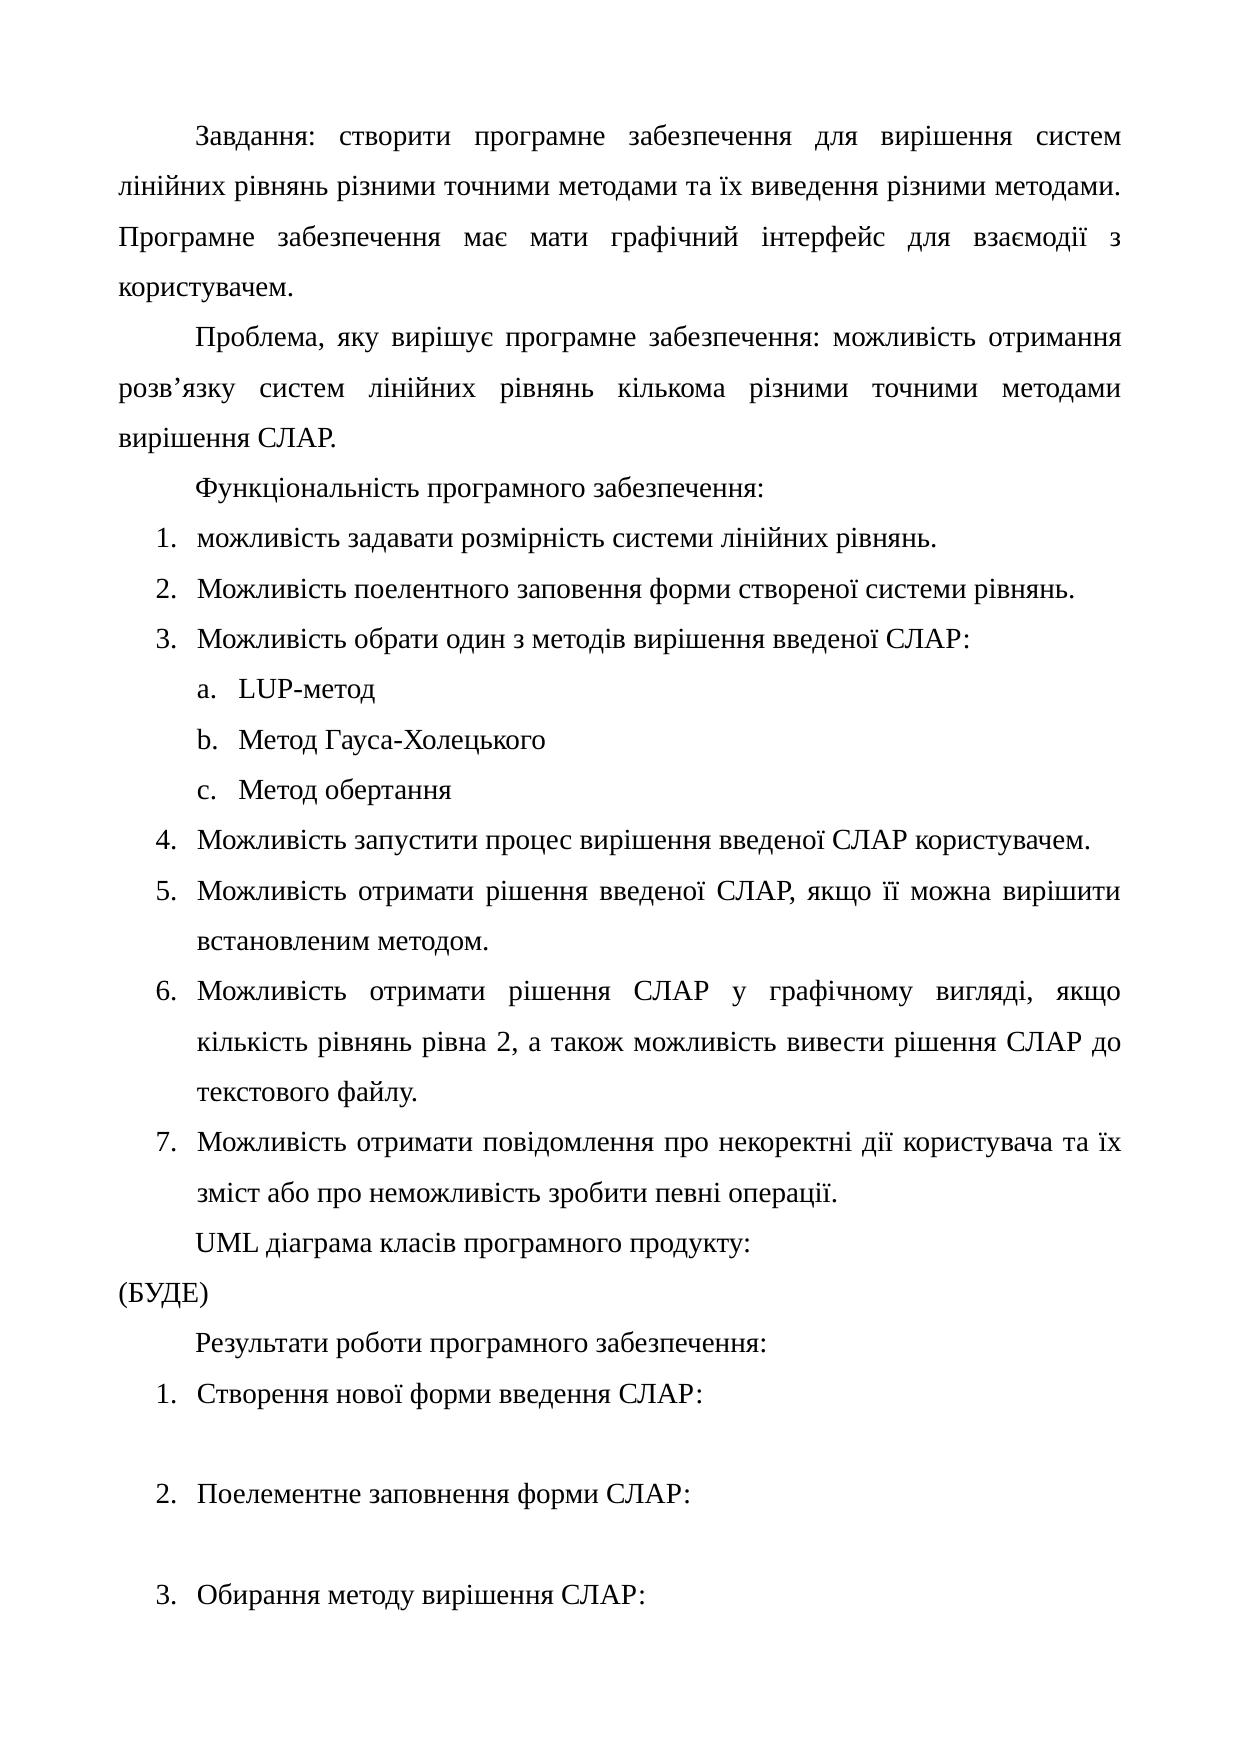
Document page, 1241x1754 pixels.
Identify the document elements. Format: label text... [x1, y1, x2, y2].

list Можливість отримати повідомлення про некоректні дії користувача та їх зміст або про неможливість зробити певні операції. [155, 1124, 1122, 1208]
text Завдання: створити програмне забезпечення для вирішення систем лінійних рівнянь різними точними методами та їх виведення різними методами. Програмне забезпечення має мати графічний інтерфейс для взаємодії з користувачем. [118, 118, 1122, 303]
text (БУДЕ) [118, 1275, 1122, 1309]
list Обирання методу вирішення СЛАР: [155, 1577, 1122, 1611]
list Можливість запустити процес вирішення введеної СЛАР користувачем. [155, 822, 1122, 856]
list Можливість обрати один з методів вирішення введеної СЛАР: [155, 621, 1122, 655]
list Метод обертання [197, 772, 1122, 806]
text Результати роботи програмного забезпечення: [118, 1326, 1122, 1359]
text Проблема, яку вирішує програмне забезпечення: можливість отримання розв’язку систем лінійних рівнянь кількома різними точними методами вирішення СЛАР. [118, 319, 1122, 453]
text Функціональність програмного забезпечення: [118, 470, 1122, 504]
list Можливість отримати рішення введеної СЛАР, якщо її можна вирішити встановленим методом. [155, 873, 1122, 957]
list можливість задавати розмірність системи лінійних рівнянь. [155, 521, 1122, 554]
list Можливість отримати рішення СЛАР у графічному вигляді, якщо кількість рівнянь рівна 2, а також можливість вивести рішення СЛАР до текстового файлу. [155, 973, 1122, 1108]
list Метод Гауса-Холецького [197, 722, 1122, 755]
list Можливість поелентного заповення форми створеної системи рівнянь. [155, 571, 1122, 604]
list Створення нової форми введення СЛАР: [155, 1376, 1122, 1409]
list LUP-метод [197, 672, 1122, 705]
text UML діаграма класів програмного продукту: [118, 1225, 1122, 1258]
list Поелементне заповнення форми СЛАР: [155, 1477, 1122, 1510]
